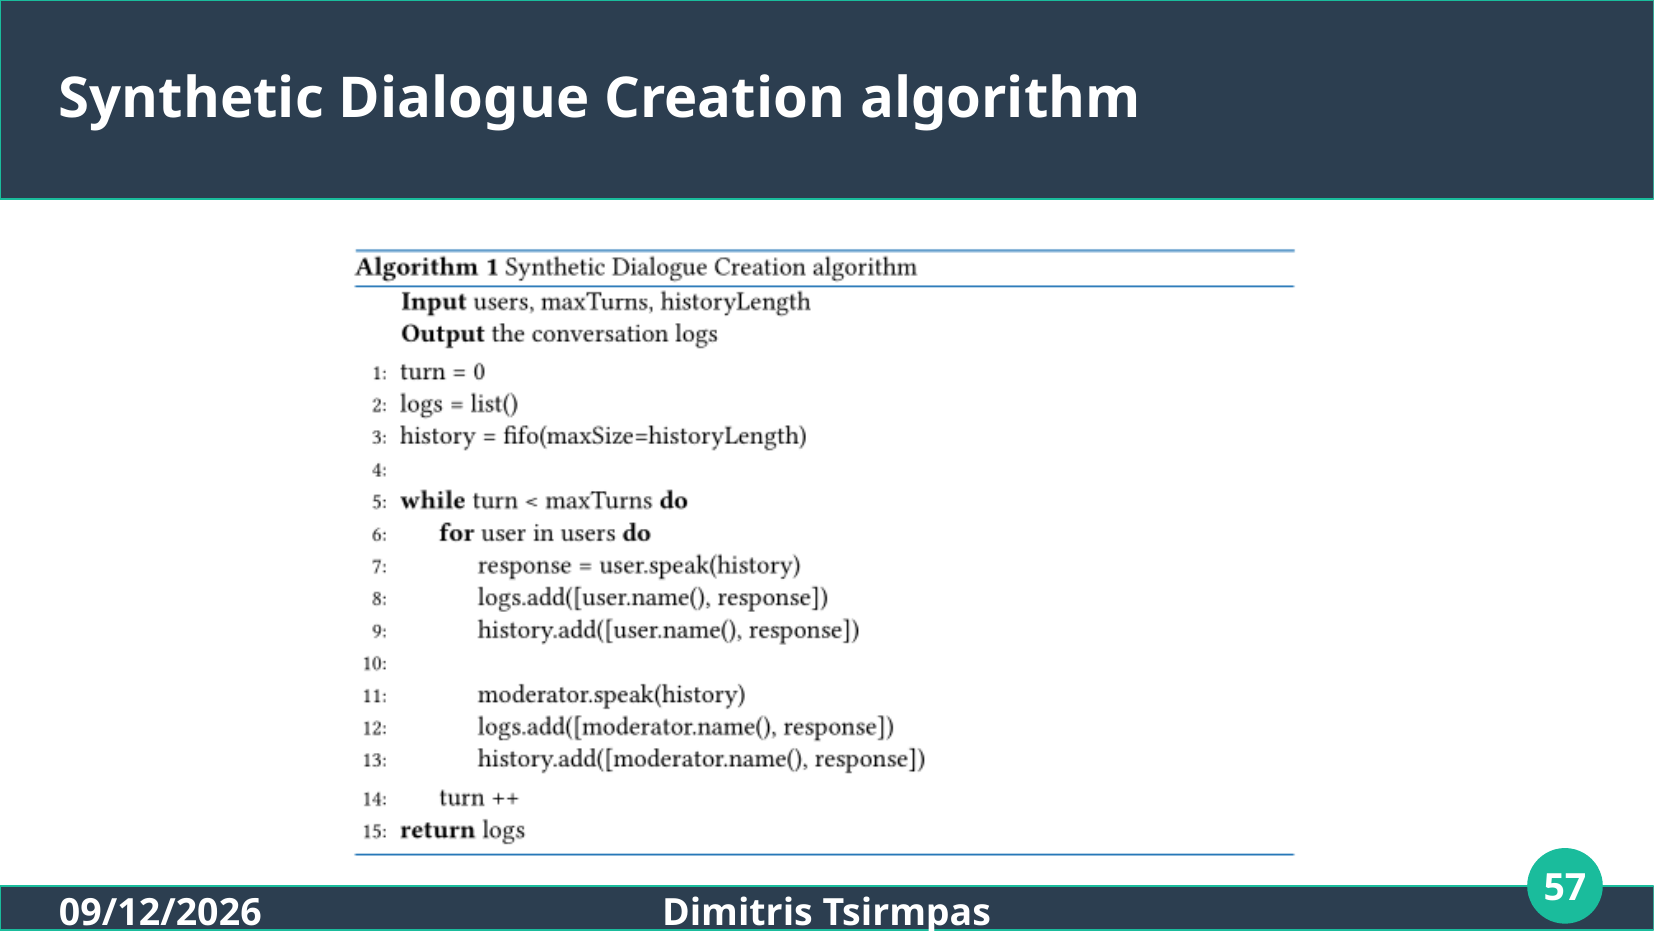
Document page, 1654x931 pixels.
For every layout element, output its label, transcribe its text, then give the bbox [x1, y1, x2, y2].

picture [348, 243, 1305, 864]
title Synthetic Dialogue Creation algorithm [59, 37, 1595, 155]
